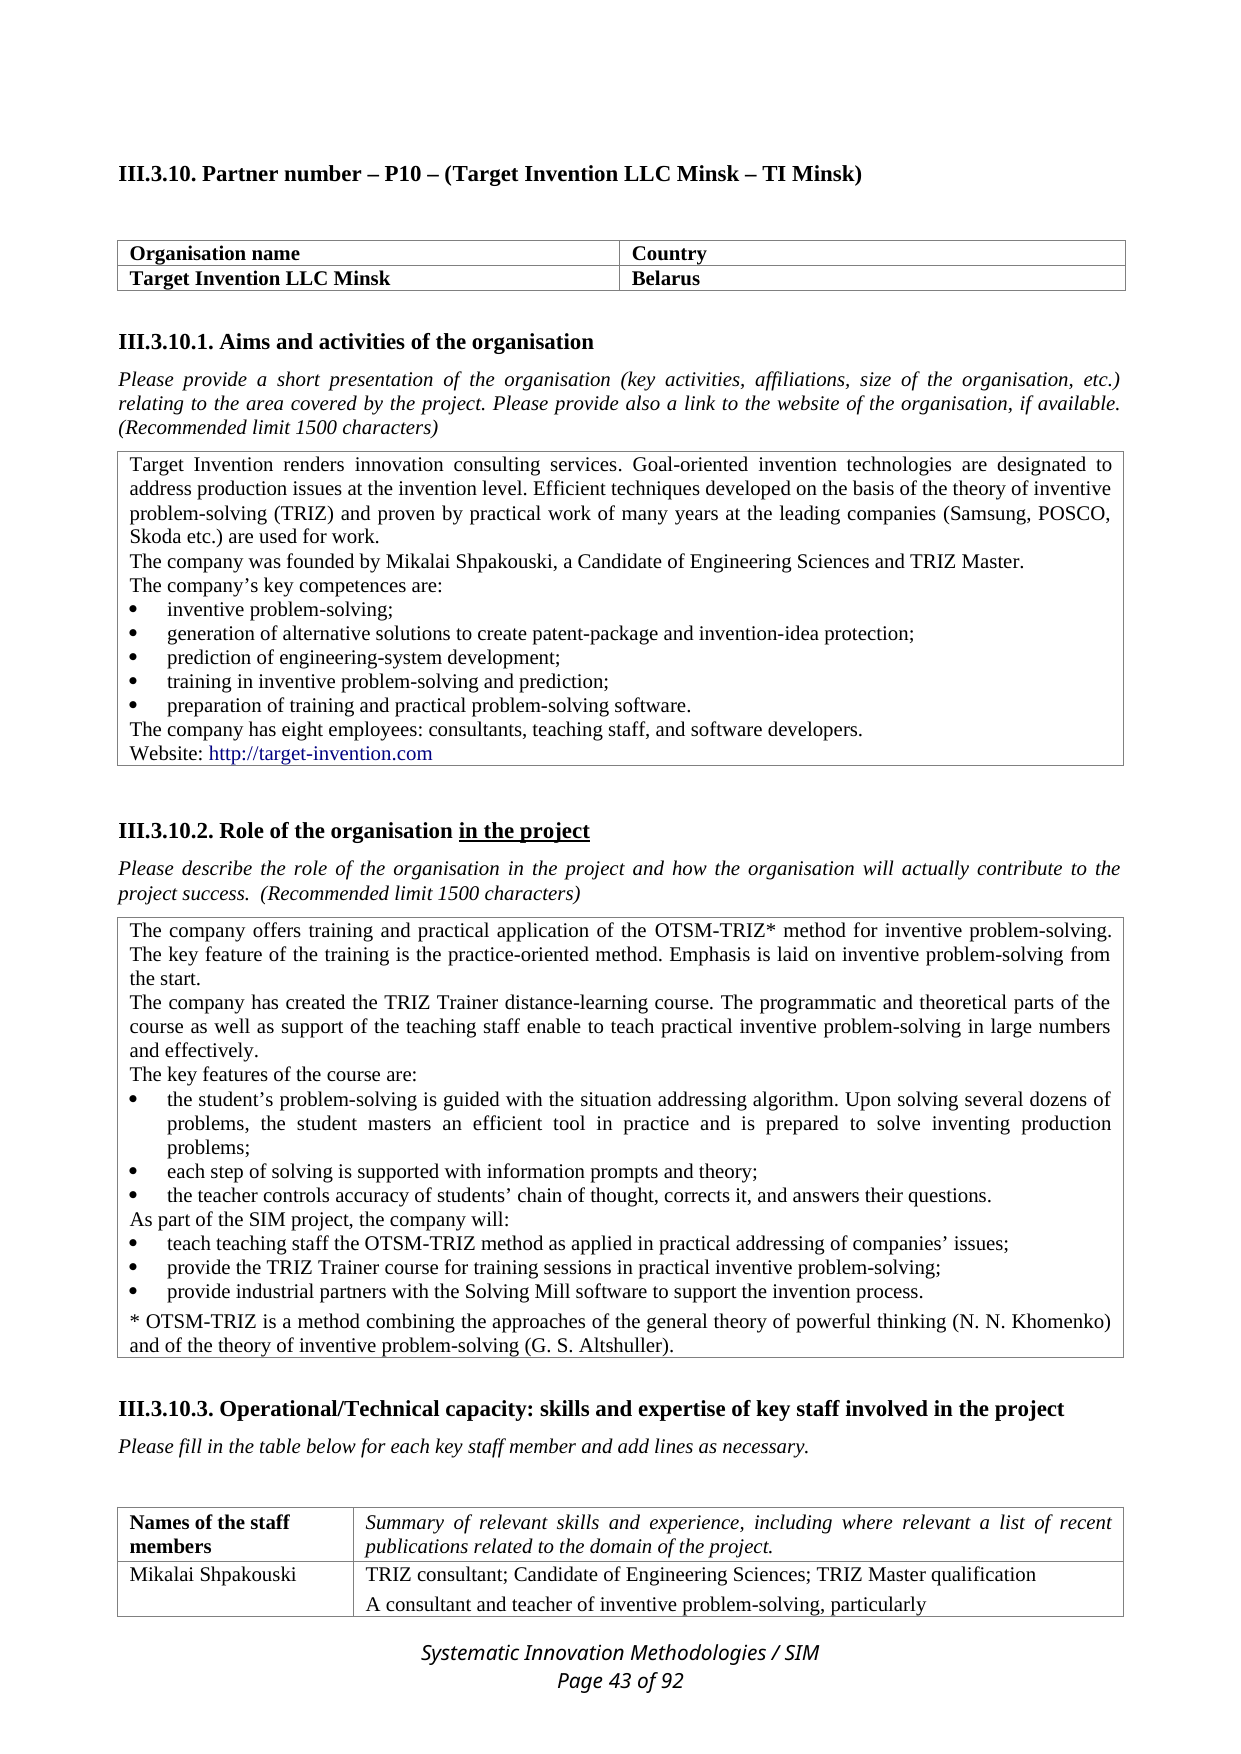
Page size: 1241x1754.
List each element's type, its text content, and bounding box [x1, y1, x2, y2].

table_header The company offers training and practical application of the OTSM-TRIZ* method for inventive problem-solving. The key feature of the training is the practice-oriented method. Emphasis is laid on inventive problem-solving from the start. The company has created the TRIZ Trainer distance-learning course. The programmatic and theoretical parts of the course as well as support of the teaching staff enable to teach practical inventive problem-solving in large numbers and effectively. The key features of the course are: the student’s problem-solving is guided with the situation addressing algorithm. Upon solving several dozens of problems, the student masters an efficient tool in practice and is prepared to solve inventing production problems; each step of solving is supported with information prompts and theory; the teacher controls accuracy of students’ chain of thought, corrects it, and answers their questions. As part of the SIM project, the company will: teach teaching staff the OTSM-TRIZ method as applied in practical addressing of companies’ issues; provide the TRIZ Trainer course for training sessions in practical inventive problem-solving; provide industrial partners with the Solving Mill software to support the invention process. * OTSM-TRIZ is a method combining the approaches of the general theory of powerful thinking (N. N. Khomenko) and of the theory of inventive problem-solving (G. S. Altshuller). [118, 918, 1123, 1357]
table_header Names of the staff members [118, 1508, 353, 1561]
text III.3.10.3. Operational/Technical capacity: skills and expertise of key staff involved in the project [118, 1395, 1122, 1421]
subtitle III.3.10. Partner number – P10 – (Target Invention LLC Minsk – TI Minsk) [118, 160, 1122, 187]
text III.3.10.2. Role of the organisation in the project [118, 817, 1122, 844]
table_header Country [620, 241, 1125, 265]
table_header Target Invention renders innovation consulting services. Goal-oriented invention technologies are designated to address production issues at the invention level. Efficient techniques developed on the basis of the theory of inventive problem-solving (TRIZ) and proven by practical work of many years at the leading companies (Samsung, POSCO, Skoda etc.) are used for work. The company was founded by Mikalai Shpakouski, a Candidate of Engineering Sciences and TRIZ Master. The company’s key competences are: inventive problem-solving; generation of alternative solutions to create patent-package and invention-idea protection; prediction of engineering-system development; training in inventive problem-solving and prediction; preparation of training and practical problem-solving software. The company has eight employees: consultants, teaching staff, and software developers. Website: http://target-invention.com [118, 452, 1123, 765]
text Please describe the role of the organisation in the project and how the organisation will actually contribute to the project success. (Recommended limit 1500 characters) [118, 856, 1122, 904]
table_cell Belarus [620, 266, 1125, 290]
text III.3.10.1. Aims and activities of the organisation [118, 328, 1122, 354]
table_header Summary of relevant skills and experience, including where relevant a list of recent publications related to the domain of the project. [354, 1508, 1123, 1561]
table_cell Mikalai Shpakouski [118, 1562, 353, 1616]
text Please provide a short presentation of the organisation (key activities, affiliations, size of the organisation, etc.) relating to the area covered by the project. Please provide also a link to the website of the organisation, if available. (Recommended limit 1500 characters) [118, 367, 1122, 439]
table_header Organisation name [118, 241, 619, 265]
table_cell Target Invention LLC Minsk [118, 266, 619, 290]
text Please fill in the table below for each key staff member and add lines as necessary. [118, 1433, 1122, 1458]
